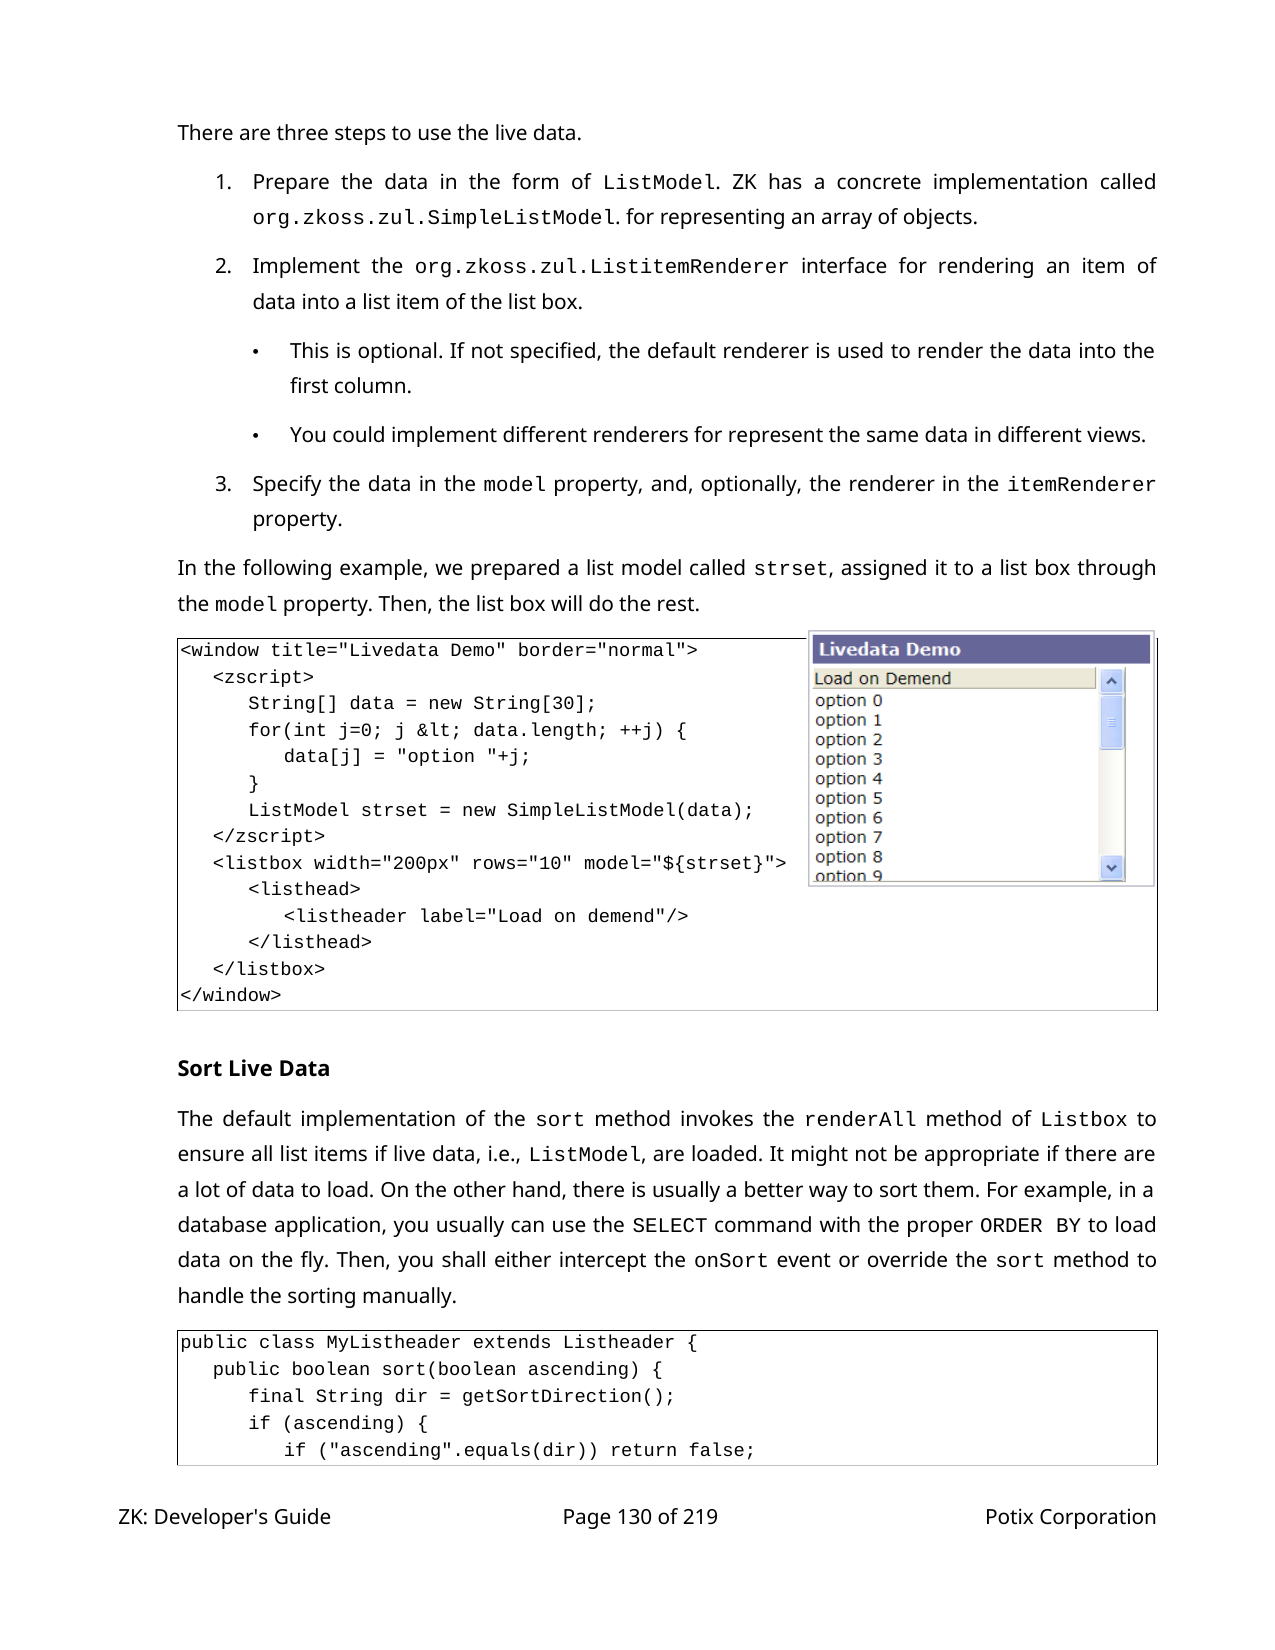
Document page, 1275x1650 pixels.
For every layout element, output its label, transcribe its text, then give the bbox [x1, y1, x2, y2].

text <window title="Livedata Demo" border="normal"> <zscript> String[] data = new String[30]; for(int j=0; j &lt; data.length; ++j) { data[j] = "option "+j; } ListModel strset = new SimpleListModel(data); </zscript> <listbox width="200px" rows="10" model="${strset}"> <listhead> <listheader label="Load on demend"/> </listhead> </listbox> </window> [178, 639, 1157, 1010]
list This is optional. If not specified, the default renderer is used to render the data into the first column. [252, 336, 1157, 399]
text The default implementation of the sort method invokes the renderAll method of Listbox to ensure all list items if live data, i.e., ListModel, are loaded. It might not be appropriate if there are a lot of data to load. On the other hand, there is usually a better way to sort them. For example, in a database application, you usually can use the SELECT command with the proper ORDER BY to load data on the fly. Then, you shall either intercept the onSort event or override the sort method to handle the sorting manually. [177, 1104, 1157, 1309]
subtitle Sort Live Data [177, 1053, 1157, 1083]
text final String dir = getSortDirection(); if (ascending) { if ("ascending".equals(dir)) return false; [178, 1384, 1157, 1465]
list Implement the org.zkoss.zul.ListitemRenderer interface for rendering an item of data into a list item of the list box. [215, 252, 1157, 315]
picture [806, 628, 1157, 889]
text There are three steps to use the live data. [177, 118, 1157, 146]
list You could implement different renderers for represent the same data in different views. [252, 420, 1157, 448]
list Specify the data in the model property, and, optionally, the renderer in the itemRenderer property. [215, 469, 1157, 533]
text public class MyListheader extends Listheader { [178, 1331, 1157, 1354]
text In the following example, we prepared a list model called strset, assigned it to a list box through the model property. Then, the list box will do the rest. [177, 553, 1157, 617]
list Prepare the data in the form of ListModel. ZK has a concrete implementation called org.zkoss.zul.SimpleListModel. for representing an array of objects. [215, 167, 1157, 231]
text public boolean sort(boolean ascending) { [178, 1357, 1157, 1381]
